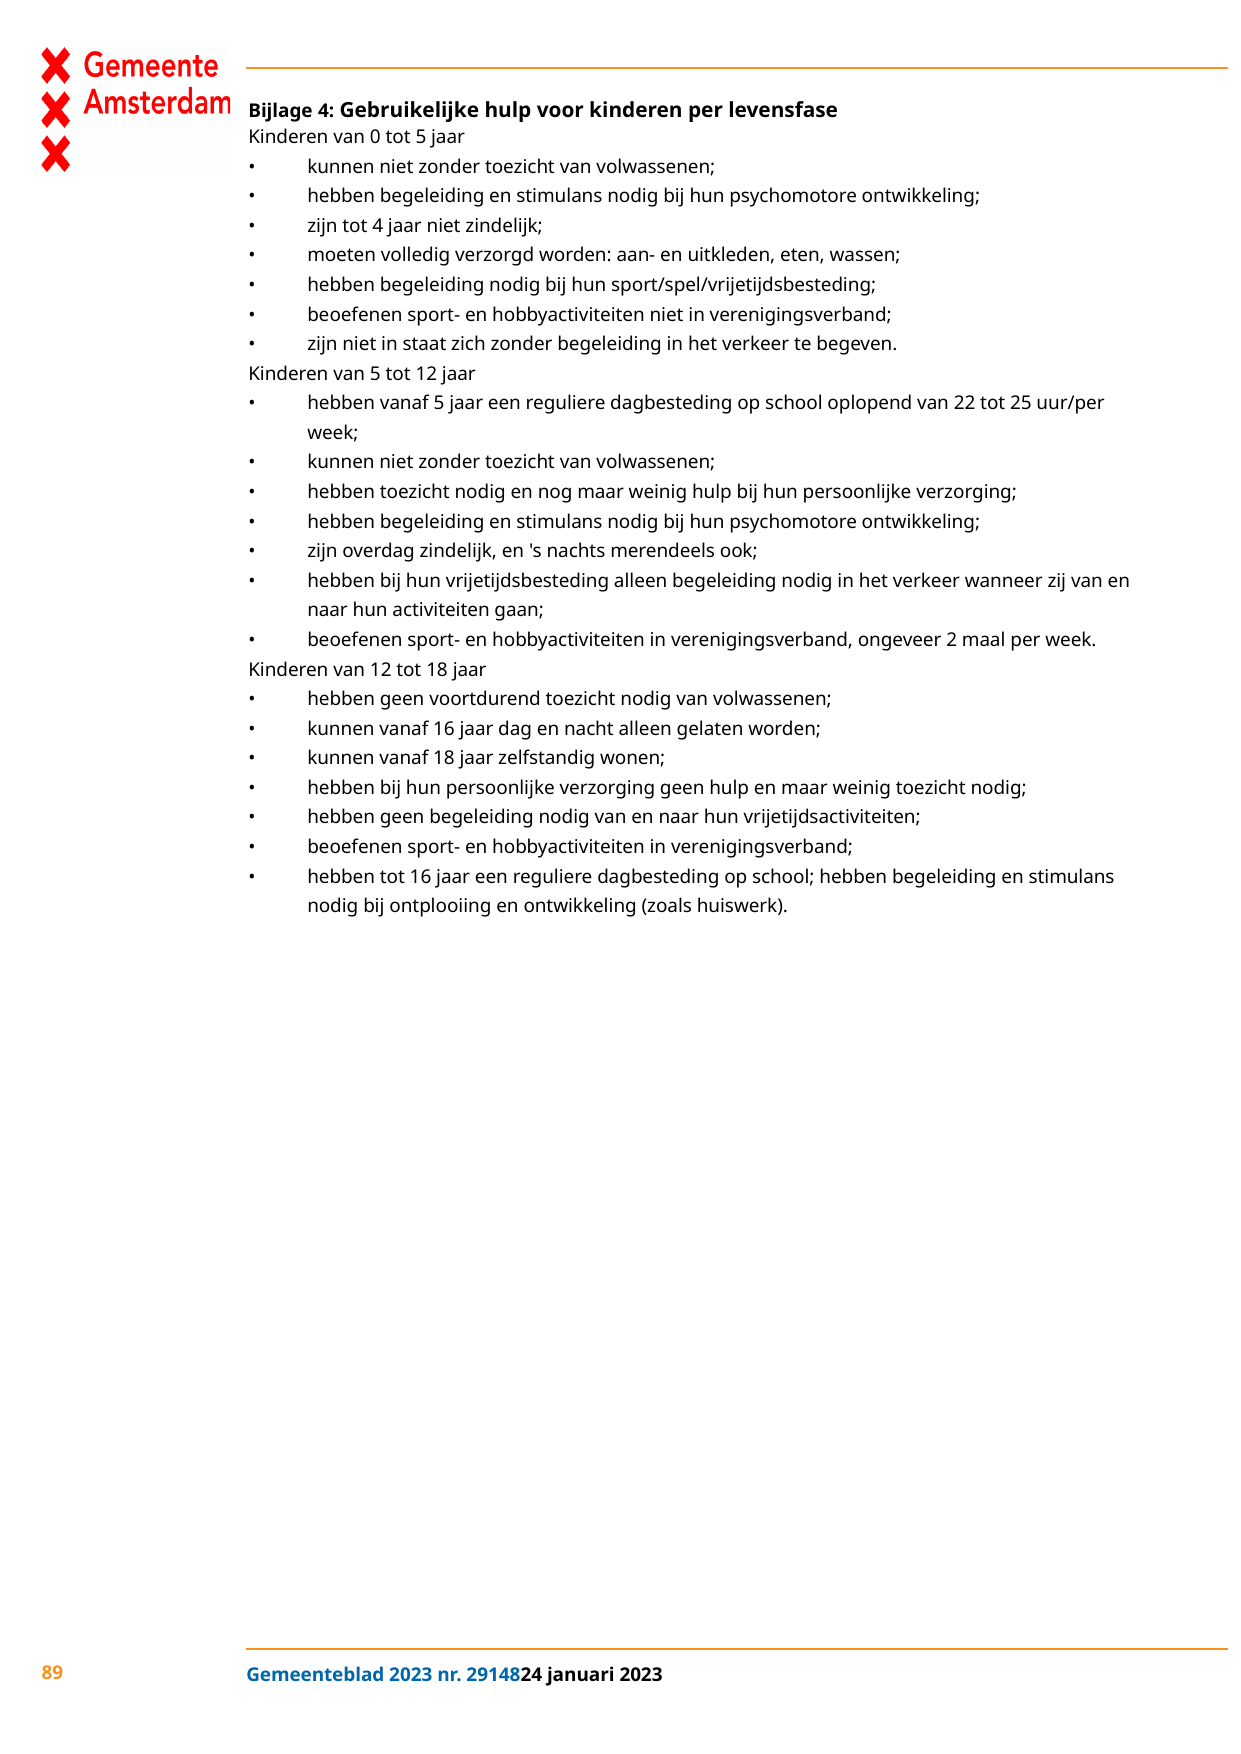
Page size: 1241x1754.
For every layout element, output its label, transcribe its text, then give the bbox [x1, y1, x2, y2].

list hebben geen voortdurend toezicht nodig van volwassenen; [248, 685, 1152, 711]
list kunnen niet zonder toezicht van volwassenen; [248, 449, 1152, 474]
list hebben begeleiding en stimulans nodig bij hun psychomotore ontwikkeling; [248, 508, 1152, 534]
list hebben bij hun vrijetijdsbesteding alleen begeleiding nodig in het verkeer wanneer zij van en naar hun activiteiten gaan; [248, 567, 1152, 622]
list zijn tot 4 jaar niet zindelijk; [248, 212, 1152, 238]
list beoefenen sport- en hobbyactiviteiten in verenigingsverband, ongeveer 2 maal per week. [248, 626, 1152, 652]
list kunnen vanaf 16 jaar dag en nacht alleen gelaten worden; [248, 715, 1152, 741]
list beoefenen sport- en hobbyactiviteiten niet in verenigingsverband; [248, 301, 1152, 327]
list zijn niet in staat zich zonder begeleiding in het verkeer te begeven. [248, 330, 1152, 356]
list moeten volledig verzorgd worden: aan- en uitkleden, eten, wassen; [248, 242, 1152, 267]
text Kinderen van 12 tot 18 jaar [248, 656, 1152, 682]
text Kinderen van 5 tot 12 jaar [248, 360, 1152, 386]
text Bijlage 4: Gebruikelijke hulp voor kinderen per levensfase [248, 95, 1152, 123]
list hebben geen begeleiding nodig van en naar hun vrijetijdsactiviteiten; [248, 804, 1152, 829]
list beoefenen sport- en hobbyactiviteiten in verenigingsverband; [248, 833, 1152, 859]
list hebben vanaf 5 jaar een reguliere dagbesteding op school oplopend van 22 tot 25 uur/per week; [248, 389, 1152, 445]
list hebben toezicht nodig en nog maar weinig hulp bij hun persoonlijke verzorging; [248, 478, 1152, 504]
list hebben bij hun persoonlijke verzorging geen hulp en maar weinig toezicht nodig; [248, 774, 1152, 800]
list kunnen vanaf 18 jaar zelfstandig wonen; [248, 744, 1152, 770]
list zijn overdag zindelijk, en 's nachts merendeels ook; [248, 537, 1152, 563]
picture [41, 47, 231, 172]
list hebben begeleiding en stimulans nodig bij hun psychomotore ontwikkeling; [248, 182, 1152, 208]
list kunnen niet zonder toezicht van volwassenen; [248, 153, 1152, 179]
list hebben begeleiding nodig bij hun sport/spel/vrijetijdsbesteding; [248, 271, 1152, 297]
text Kinderen van 0 tot 5 jaar [248, 123, 1152, 149]
list hebben tot 16 jaar een reguliere dagbesteding op school; hebben begeleiding en stimulans nodig bij ontplooiing en ontwikkeling (zoals huiswerk). [248, 863, 1152, 918]
